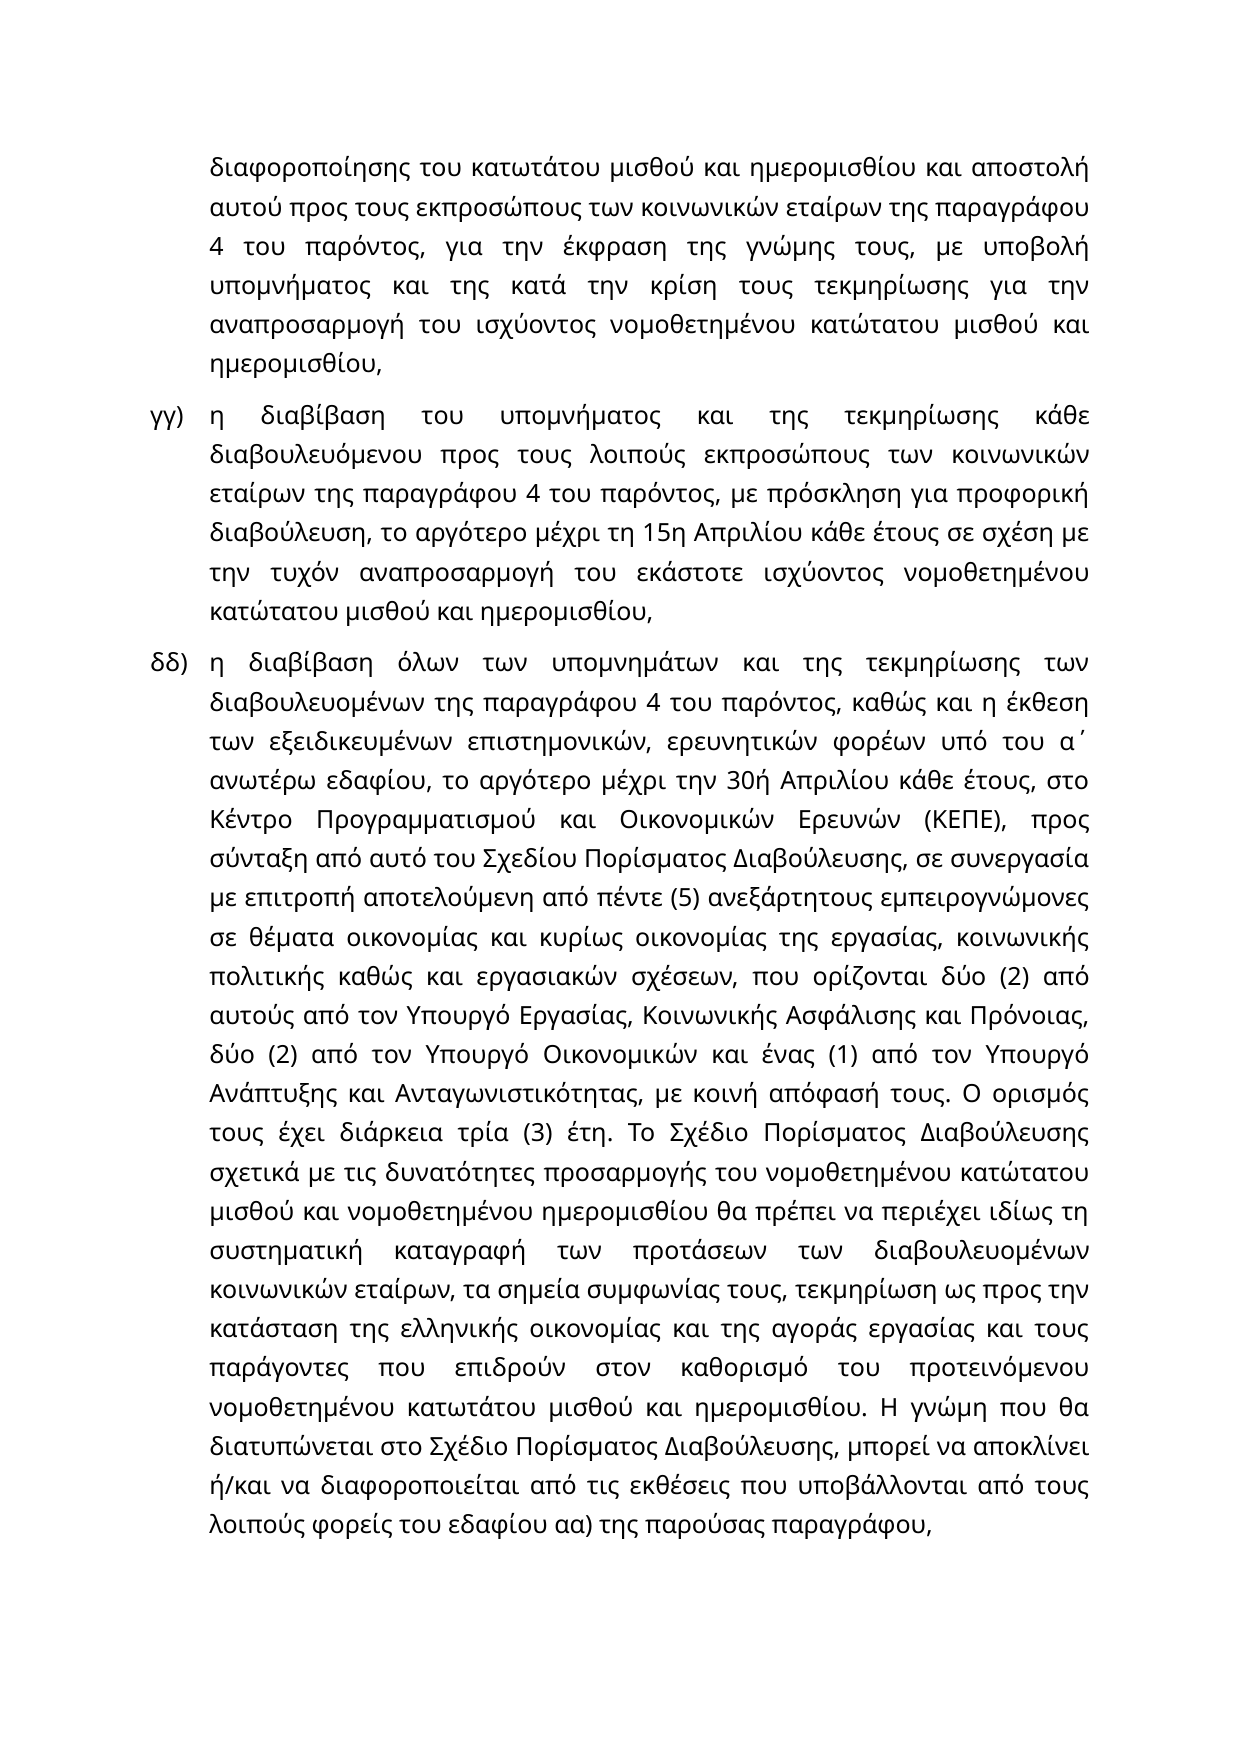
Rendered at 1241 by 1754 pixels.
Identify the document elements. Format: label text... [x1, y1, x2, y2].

list διαφοροποίησης του κατωτάτου μισθού και ημερομισθίου και αποστολή αυτού προς τους εκπροσώπους των κοινωνικών εταίρων της παραγράφου 4 του παρόντος, για την έκφραση της γνώμης τους, με υποβολή υπομνήματος και της κατά την κρίση τους τεκμηρίωσης για την αναπροσαρμογή του ισχύοντος νομοθετημένου κατώτατου μισθού και ημερομισθίου, [150, 150, 1090, 380]
list γγ) η διαβίβαση του υπομνήματος και της τεκμηρίωσης κάθε διαβουλευόμενου προς τους λοιπούς εκπροσώπους των κοινωνικών εταίρων της παραγράφου 4 του παρόντος, με πρόσκληση για προφορική διαβούλευση, το αργότερο μέχρι τη 15η Απριλίου κάθε έτους σε σχέση με την τυχόν αναπροσαρμογή του εκάστοτε ισχύοντος νομοθετημένου κατώτατου μισθού και ημερομισθίου, [150, 397, 1090, 627]
list δδ) η διαβίβαση όλων των υπομνημάτων και της τεκμηρίωσης των διαβουλευομένων της παραγράφου 4 του παρόντος, καθώς και η έκθεση των εξειδικευμένων επιστημονικών, ερευνητικών φορέων υπό του α΄ ανωτέρω εδαφίου, το αργότερο μέχρι την 30ή Απριλίου κάθε έτους, στο Κέντρο Προγραμματισμού και Οικονομικών Ερευνών (ΚΕΠΕ), προς σύνταξη από αυτό του Σχεδίου Πορίσματος Διαβούλευσης, σε συνεργασία με επιτροπή αποτελούμενη από πέντε (5) ανεξάρτητους εμπειρογνώμονες σε θέματα οικονομίας και κυρίως οικονομίας της εργασίας, κοινωνικής πολιτικής καθώς και εργασιακών σχέσεων, που ορίζονται δύο (2) από αυτούς από τον Υπουργό Εργασίας, Κοινωνικής Ασφάλισης και Πρόνοιας, δύο (2) από τον Υπουργό Οικονομικών και ένας (1) από τον Υπουργό Ανάπτυξης και Ανταγωνιστικότητας, με κοινή απόφασή τους. Ο ορισμός τους έχει διάρκεια τρία (3) έτη. Το Σχέδιο Πορίσματος Διαβούλευσης σχετικά με τις δυνατότητες προσαρμογής του νομοθετημένου κατώτατου μισθού και νομοθετημένου ημερομισθίου θα πρέπει να περιέχει ιδίως τη συστηματική καταγραφή των προτάσεων των διαβουλευομένων κοινωνικών εταίρων, τα σημεία συμφωνίας τους, τεκμηρίωση ως προς την κατάσταση της ελληνικής οικονομίας και της αγοράς εργασίας και τους παράγοντες που επιδρούν στον καθορισμό του προτεινόμενου νομοθετημένου κατωτάτου μισθού και ημερομισθίου. Η γνώμη που θα διατυπώνεται στο Σχέδιο Πορίσματος Διαβούλευσης, μπορεί να αποκλίνει ή/και να διαφοροποιείται από τις εκθέσεις που υποβάλλονται από τους λοιπούς φορείς του εδαφίου αα) της παρούσας παραγράφου, [150, 645, 1090, 1541]
